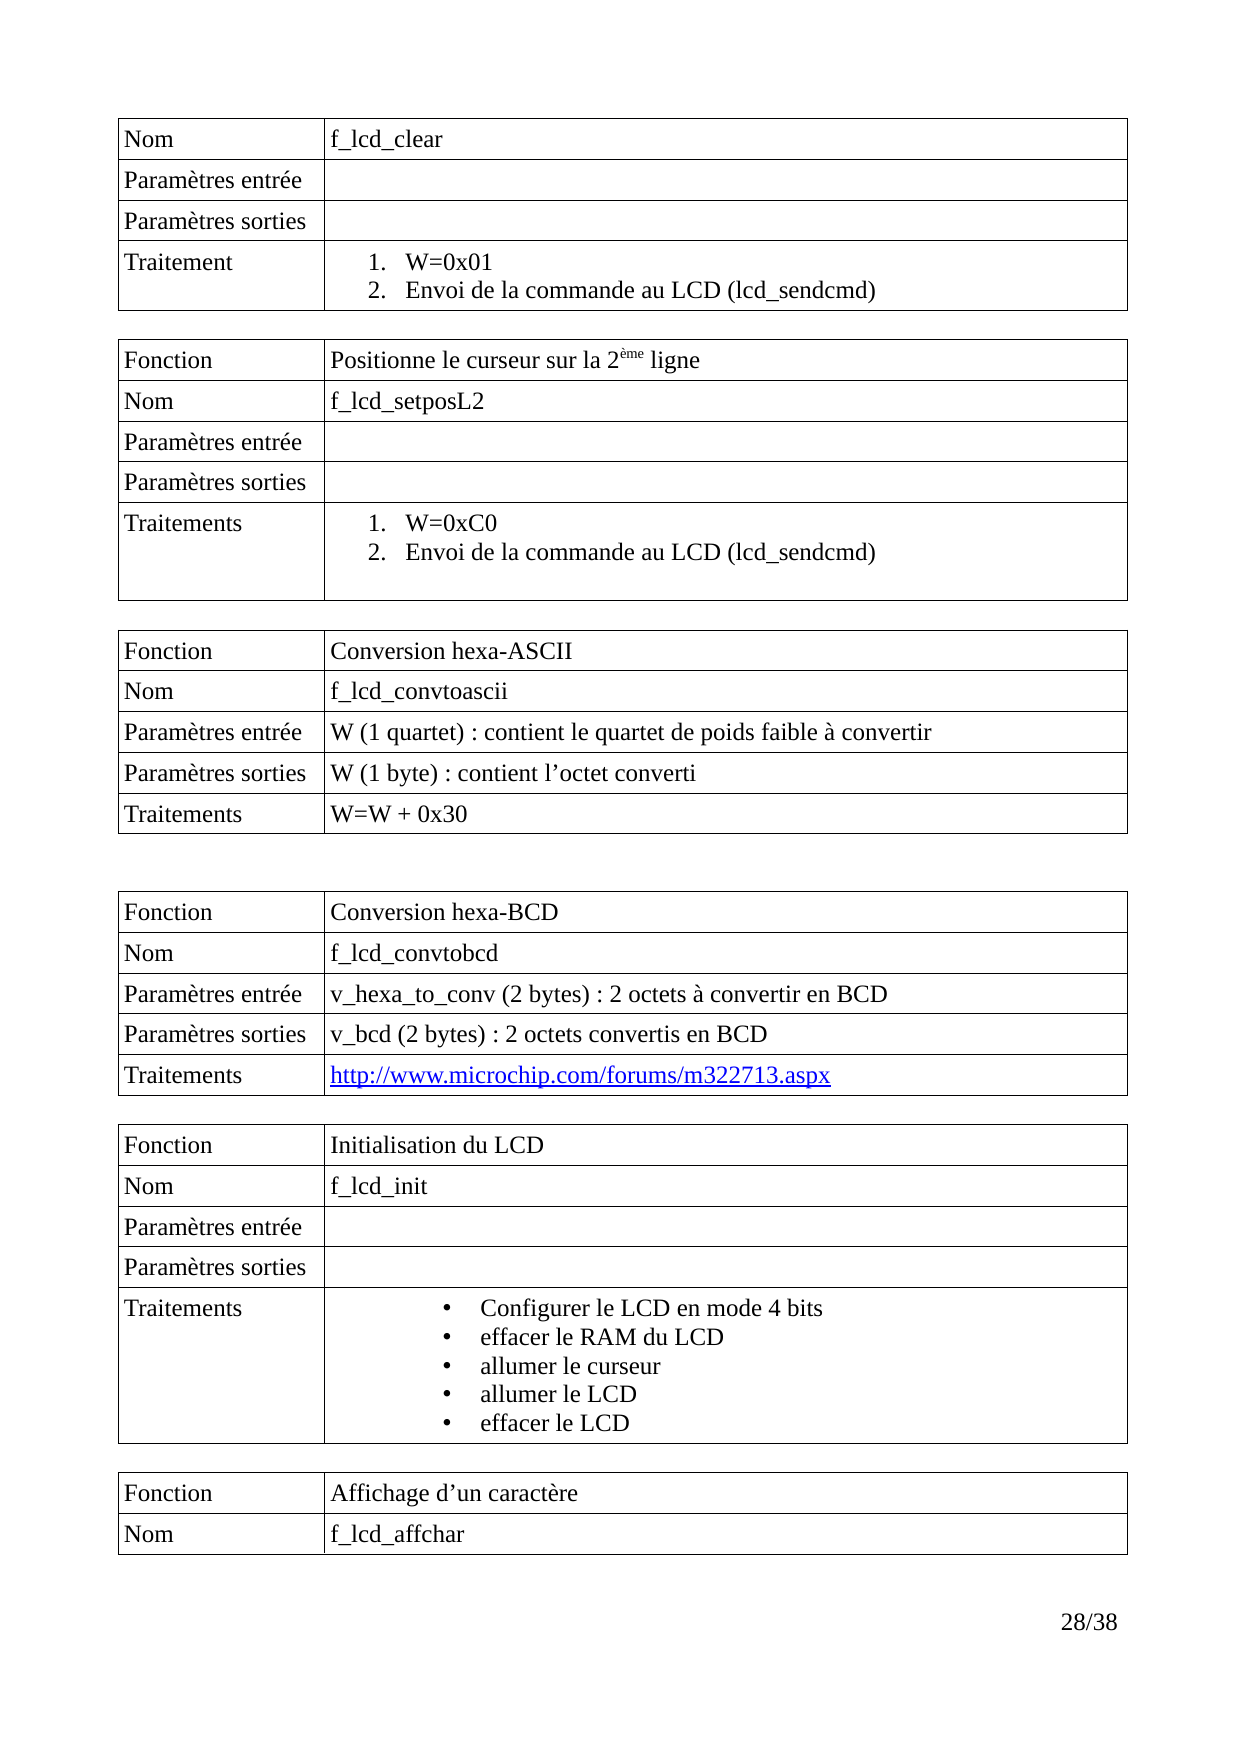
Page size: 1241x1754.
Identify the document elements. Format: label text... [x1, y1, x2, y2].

table_header Fonction [119, 1473, 324, 1513]
table_cell f_lcd_init [325, 1166, 1127, 1206]
table_cell Paramètres sorties [119, 1014, 324, 1054]
table_cell v_hexa_to_conv (2 bytes) : 2 octets à convertir en BCD [325, 974, 1127, 1013]
table_cell [325, 1247, 1127, 1287]
table_cell Nom [119, 119, 324, 159]
table_cell Nom [119, 933, 324, 973]
table_header Fonction [119, 1125, 324, 1165]
table_header Fonction [119, 631, 324, 670]
table_cell Nom [119, 671, 324, 711]
table_header Fonction [119, 892, 324, 932]
table_cell Traitements [119, 1288, 324, 1443]
table_cell [325, 422, 1127, 461]
table_cell W=0x01 Envoi de la commande au LCD (lcd_sendcmd) [325, 241, 1127, 310]
table_cell f_lcd_clear [325, 119, 1127, 159]
table_cell Paramètres sorties [119, 201, 324, 240]
table_cell Nom [119, 381, 324, 421]
table_cell f_lcd_affchar [325, 1514, 1127, 1553]
table_cell W=0xC0 Envoi de la commande au LCD (lcd_sendcmd) [325, 503, 1127, 600]
table_cell v_bcd (2 bytes) : 2 octets convertis en BCD [325, 1014, 1127, 1054]
table_cell Configurer le LCD en mode 4 bits effacer le RAM du LCD allumer le curseur allumer le LCD effacer le LCD [325, 1288, 1127, 1443]
table_cell W (1 byte) : contient l’octet converti [325, 753, 1127, 792]
table_header Initialisation du LCD [325, 1125, 1127, 1165]
table_cell f_lcd_setposL2 [325, 381, 1127, 421]
table_cell Traitement [119, 241, 324, 310]
table_cell Paramètres sorties [119, 462, 324, 502]
table_header Positionne le curseur sur la 2ème ligne [325, 340, 1127, 380]
table_cell [325, 462, 1127, 502]
table_cell Paramètres entrée [119, 160, 324, 199]
table_cell Paramètres entrée [119, 974, 324, 1013]
table_cell W (1 quartet) : contient le quartet de poids faible à convertir [325, 712, 1127, 752]
table_cell f_lcd_convtoascii [325, 671, 1127, 711]
table_cell [325, 201, 1127, 240]
table_cell [325, 1207, 1127, 1246]
table_cell Paramètres sorties [119, 1247, 324, 1287]
table_cell f_lcd_convtobcd [325, 933, 1127, 973]
table_cell [325, 160, 1127, 199]
table_cell Nom [119, 1514, 324, 1553]
table_cell http://www.microchip.com/forums/m322713.aspx [325, 1055, 1127, 1095]
table_cell W=W + 0x30 [325, 794, 1127, 833]
table_cell Traitements [119, 1055, 324, 1095]
table_cell Paramètres entrée [119, 422, 324, 461]
table_cell Traitements [119, 503, 324, 600]
table_cell Paramètres entrée [119, 712, 324, 752]
table_cell Paramètres entrée [119, 1207, 324, 1246]
table_cell Paramètres sorties [119, 753, 324, 792]
table_cell Traitements [119, 794, 324, 833]
table_header Conversion hexa-BCD [325, 892, 1127, 932]
table_cell Nom [119, 1166, 324, 1206]
table_header Conversion hexa-ASCII [325, 631, 1127, 670]
table_header Affichage d’un caractère [325, 1473, 1127, 1513]
table_header Fonction [119, 340, 324, 380]
